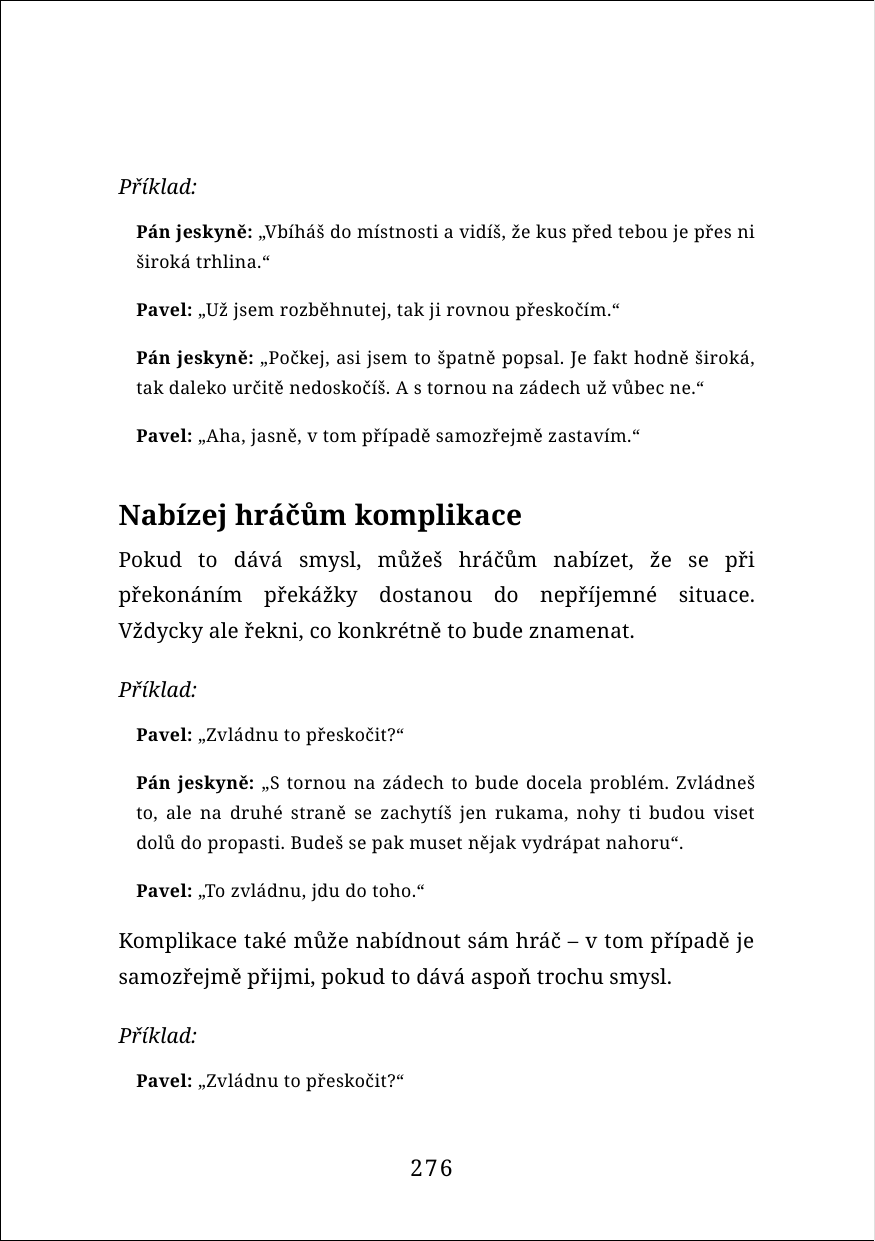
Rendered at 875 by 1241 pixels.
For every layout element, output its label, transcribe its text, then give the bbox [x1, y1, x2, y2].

text Komplikace také může nabídnout sám hráč – v tom případě je samozřejmě přijmi, pokud to dává aspoň trochu smysl. [118, 927, 756, 991]
text Pokud to dává smysl, můžeš hráčům nabízet, že se při překonáním překážky dostanou do nepříjemné situace. Vždycky ale řekni, co konkrétně to bude znamenat. [118, 545, 756, 644]
text Pán jeskyně: „S tornou na zádech to bude docela problém. Zvládneš to, ale na druhé straně se zachytíš jen rukama, nohy ti budou viset dolů do propasti. Budeš se pak muset nějak vydrápat nahoru“. [136, 770, 756, 855]
text Příklad: [118, 1021, 756, 1050]
text Příklad: [118, 172, 756, 200]
text Pavel: „Aha, jasně, v tom případě samozřejmě zastavím.“ [136, 423, 756, 447]
text Pán jeskyně: „Počkej, asi jsem to špatně popsal. Je fakt hodně široká, tak daleko určitě nedoskočíš. A s tornou na zádech už vůbec ne.“ [136, 345, 756, 399]
text Pavel: „Zvládnu to přeskočit?“ [136, 1068, 756, 1093]
text Pán jeskyně: „Vbíháš do místnosti a vidíš, že kus před tebou je přes ni široká trhlina.“ [136, 219, 756, 273]
subtitle Nabízej hráčům komplikace [118, 495, 756, 533]
text Pavel: „To zvládnu, jdu do toho.“ [136, 879, 756, 903]
text Pavel: „Zvládnu to přeskočit?“ [136, 722, 756, 747]
text Příklad: [118, 675, 756, 703]
text Pavel: „Už jsem rozběhnutej, tak ji rovnou přeskočím.“ [136, 297, 756, 321]
